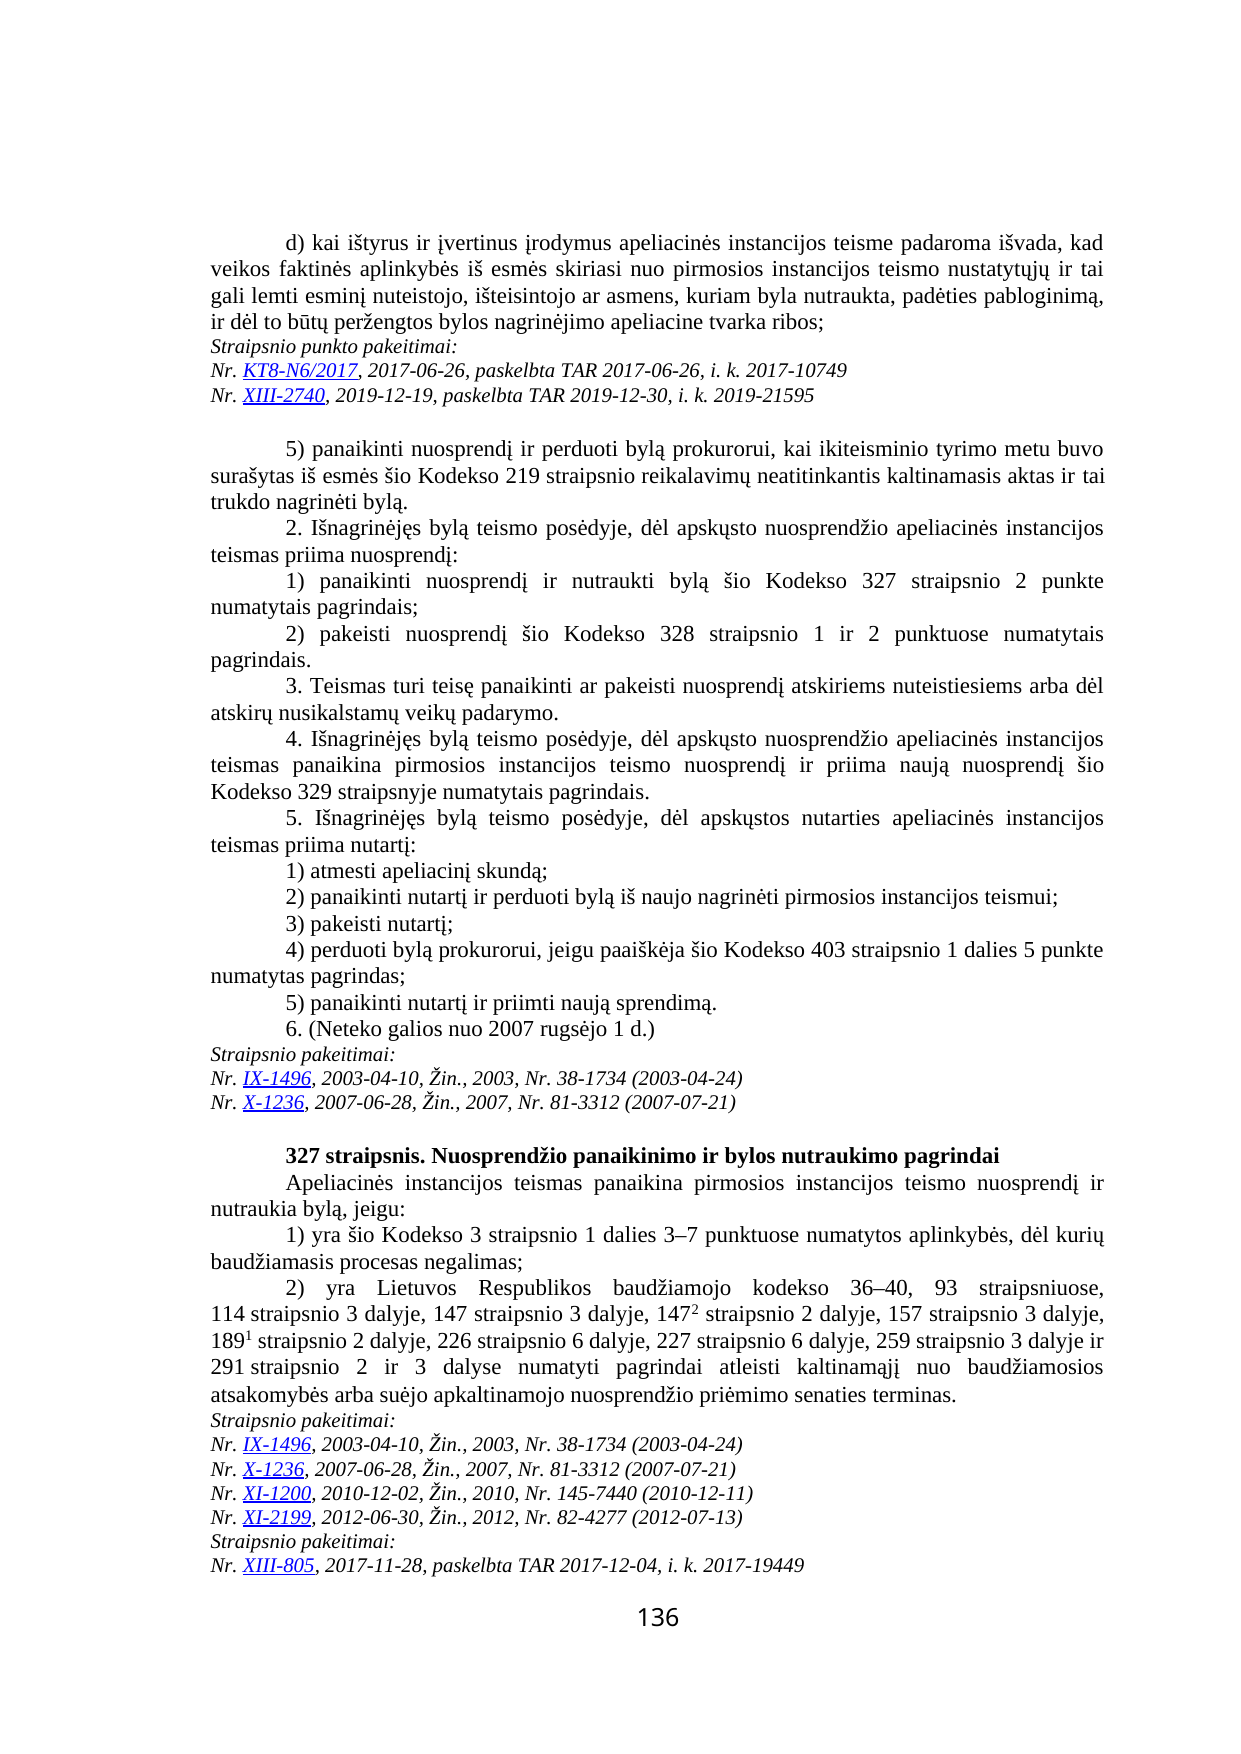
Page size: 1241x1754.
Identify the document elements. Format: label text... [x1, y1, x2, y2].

text 4) perduoti bylą prokurorui, jeigu paaiškėja šio Kodekso 403 straipsnio 1 dalies 5 punkte numatytas pagrindas; [210, 936, 1105, 989]
text d) kai ištyrus ir įvertinus įrodymus apeliacinės instancijos teisme padaroma išvada, kad veikos faktinės aplinkybės iš esmės skiriasi nuo pirmosios instancijos teismo nustatytųjų ir tai gali lemti esminį nuteistojo, išteisintojo ar asmens, kuriam byla nutraukta, padėties pabloginimą, ir dėl to būtų peržengtos bylos nagrinėjimo apeliacine tvarka ribos; [210, 229, 1105, 334]
text 4. Išnagrinėjęs bylą teismo posėdyje, dėl apskųsto nuosprendžio apeliacinės instancijos teismas panaikina pirmosios instancijos teismo nuosprendį ir priima naują nuosprendį šio Kodekso 329 straipsnyje numatytais pagrindais. [210, 725, 1105, 804]
text 3) pakeisti nutartį; [210, 910, 1105, 936]
text Straipsnio punkto pakeitimai: [210, 334, 1105, 358]
text 2) panaikinti nutartį ir perduoti bylą iš naujo nagrinėti pirmosios instancijos teismui; [210, 883, 1105, 910]
text Apeliacinės instancijos teismas panaikina pirmosios instancijos teismo nuosprendį ir nutraukia bylą, jeigu: [210, 1169, 1105, 1221]
text Nr. XIII-805, 2017-11-28, paskelbta TAR 2017-12-04, i. k. 2017-19449 [210, 1553, 1105, 1577]
text Nr. XIII-2740, 2019-12-19, paskelbta TAR 2019-12-30, i. k. 2019-21595 [210, 382, 1105, 407]
text 6. (Neteko galios nuo 2007 rugsėjo 1 d.) [210, 1015, 1105, 1041]
text Straipsnio pakeitimai: [210, 1408, 1105, 1432]
text Nr. KT8-N6/2017, 2017-06-26, paskelbta TAR 2017-06-26, i. k. 2017-10749 [210, 358, 1105, 382]
text 3. Teismas turi teisę panaikinti ar pakeisti nuosprendį atskiriems nuteistiesiems arba dėl atskirų nusikalstamų veikų padarymo. [210, 672, 1105, 725]
text Nr. XI-1200, 2010-12-02, Žin., 2010, Nr. 145-7440 (2010-12-11) [210, 1481, 1105, 1504]
text 5) panaikinti nutartį ir priimti naują sprendimą. [210, 989, 1105, 1015]
text Straipsnio pakeitimai: [210, 1529, 1105, 1553]
text 5. Išnagrinėjęs bylą teismo posėdyje, dėl apskųstos nutarties apeliacinės instancijos teismas priima nutartį: [210, 804, 1105, 857]
text Straipsnio pakeitimai: [210, 1041, 1105, 1066]
text 1) yra šio Kodekso 3 straipsnio 1 dalies 3–7 punktuose numatytos aplinkybės, dėl kurių baudžiamasis procesas negalimas; [210, 1221, 1105, 1274]
text 2) pakeisti nuosprendį šio Kodekso 328 straipsnio 1 ir 2 punktuose numatytais pagrindais. [210, 620, 1105, 672]
text Nr. X-1236, 2007-06-28, Žin., 2007, Nr. 81-3312 (2007-07-21) [210, 1089, 1105, 1114]
text Nr. IX-1496, 2003-04-10, Žin., 2003, Nr. 38-1734 (2003-04-24) [210, 1432, 1105, 1456]
text 5) panaikinti nuosprendį ir perduoti bylą prokurorui, kai ikiteisminio tyrimo metu buvo surašytas iš esmės šio Kodekso 219 straipsnio reikalavimų neatitinkantis kaltinamasis aktas ir tai trukdo nagrinėti bylą. [210, 435, 1105, 514]
text Nr. XI-2199, 2012-06-30, Žin., 2012, Nr. 82-4277 (2012-07-13) [210, 1504, 1105, 1529]
text 2) yra Lietuvos Respublikos baudžiamojo kodekso 36–40, 93 straipsniuose, 114 straipsnio 3 dalyje, 147 straipsnio 3 dalyje, 1472 straipsnio 2 dalyje, 157 straipsnio 3 dalyje, 1891 straipsnio 2 dalyje, 226 straipsnio 6 dalyje, 227 straipsnio 6 dalyje, 259 straipsnio 3 dalyje ir 291 straipsnio 2 ir 3 dalyse numatyti pagrindai atleisti kaltinamąjį nuo baudžiamosios atsakomybės arba suėjo apkaltinamojo nuosprendžio priėmimo senaties terminas. [210, 1274, 1105, 1408]
text Nr. X-1236, 2007-06-28, Žin., 2007, Nr. 81-3312 (2007-07-21) [210, 1456, 1105, 1481]
text 1) atmesti apeliacinį skundą; [210, 857, 1105, 883]
text 2. Išnagrinėjęs bylą teismo posėdyje, dėl apskųsto nuosprendžio apeliacinės instancijos teismas priima nuosprendį: [210, 514, 1105, 567]
text Nr. IX-1496, 2003-04-10, Žin., 2003, Nr. 38-1734 (2003-04-24) [210, 1066, 1105, 1089]
text 1) panaikinti nuosprendį ir nutraukti bylą šio Kodekso 327 straipsnio 2 punkte numatytais pagrindais; [210, 567, 1105, 620]
text 327 straipsnis. Nuosprendžio panaikinimo ir bylos nutraukimo pagrindai [210, 1142, 1105, 1169]
